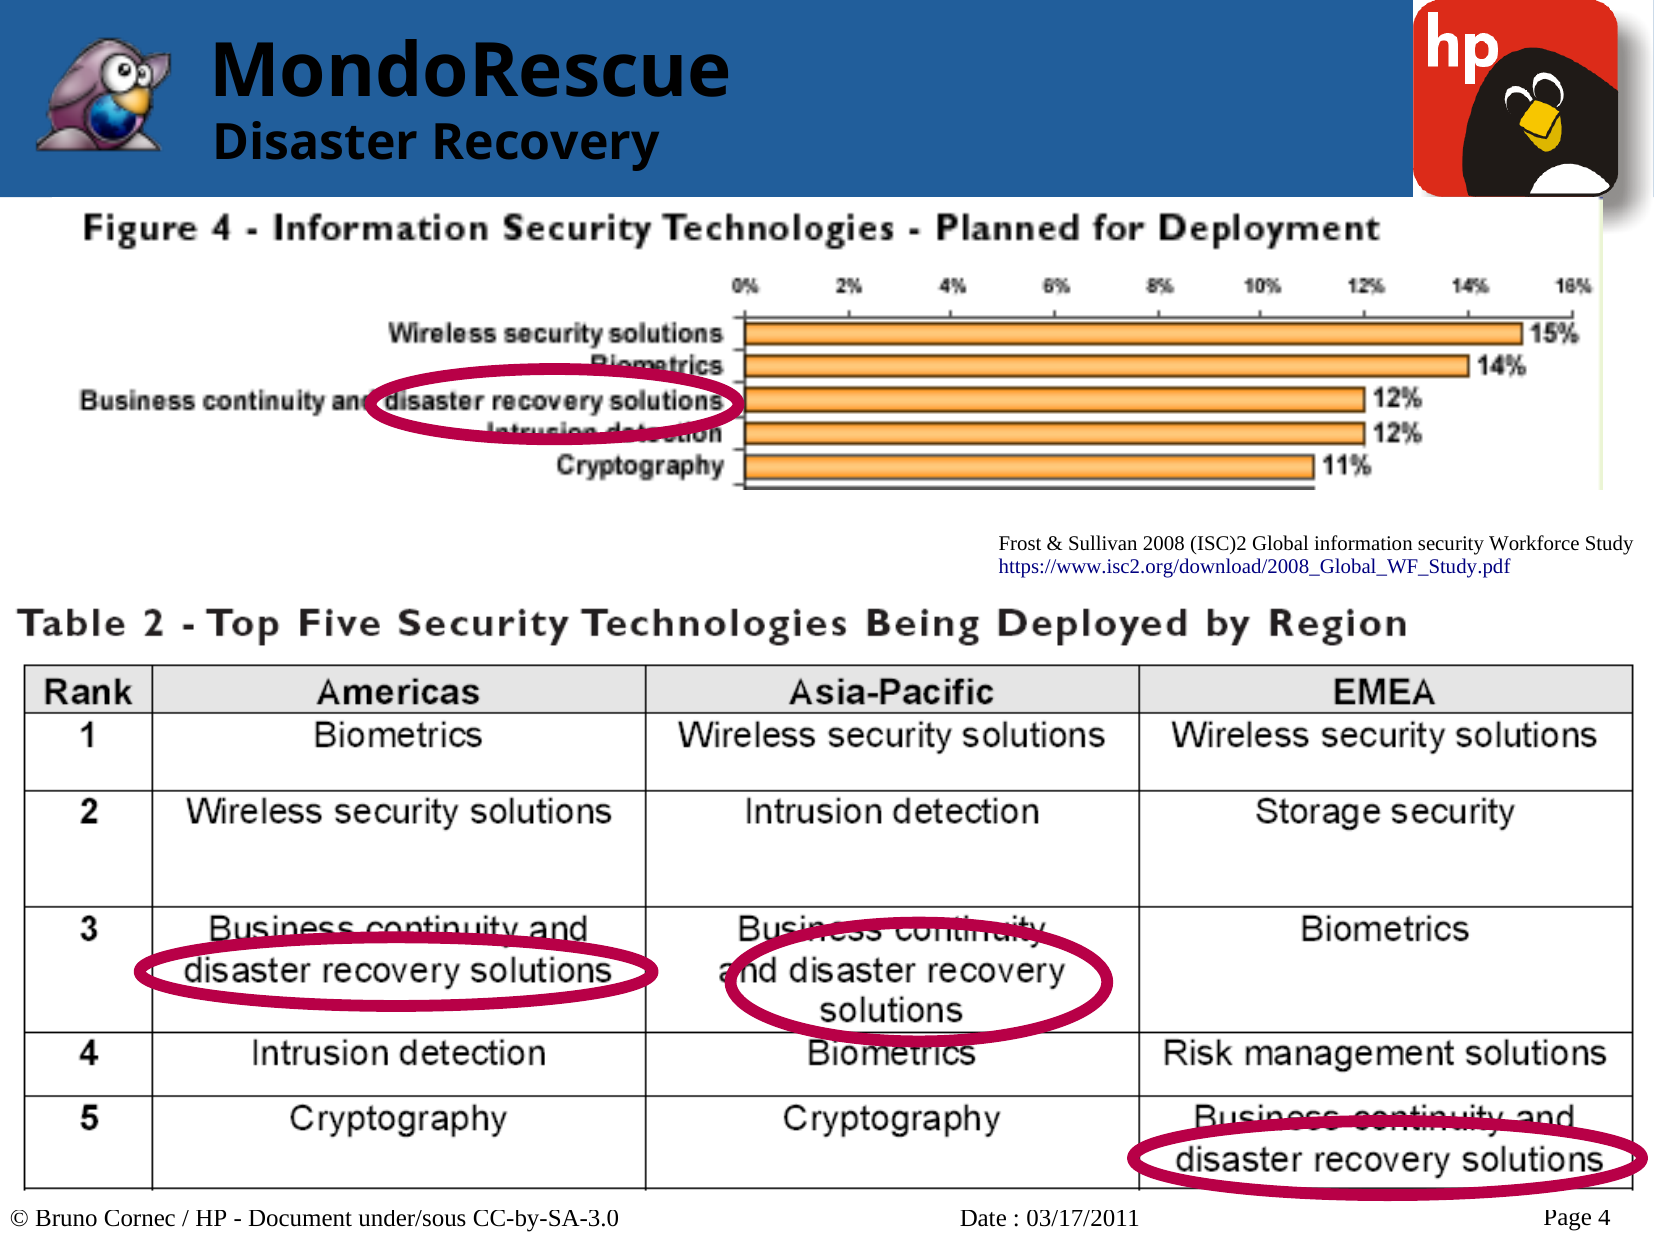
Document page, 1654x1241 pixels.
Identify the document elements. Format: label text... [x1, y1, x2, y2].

text_box Frost & Sullivan 2008 (ISC)2 Global information security Workforce Study https://www.isc2.org/download/2008_Global_WF_Study.pdf [998, 531, 1635, 578]
picture [0, 0, 1654, 490]
title Disaster Recovery [212, 38, 1202, 247]
picture [3, 598, 1654, 1210]
